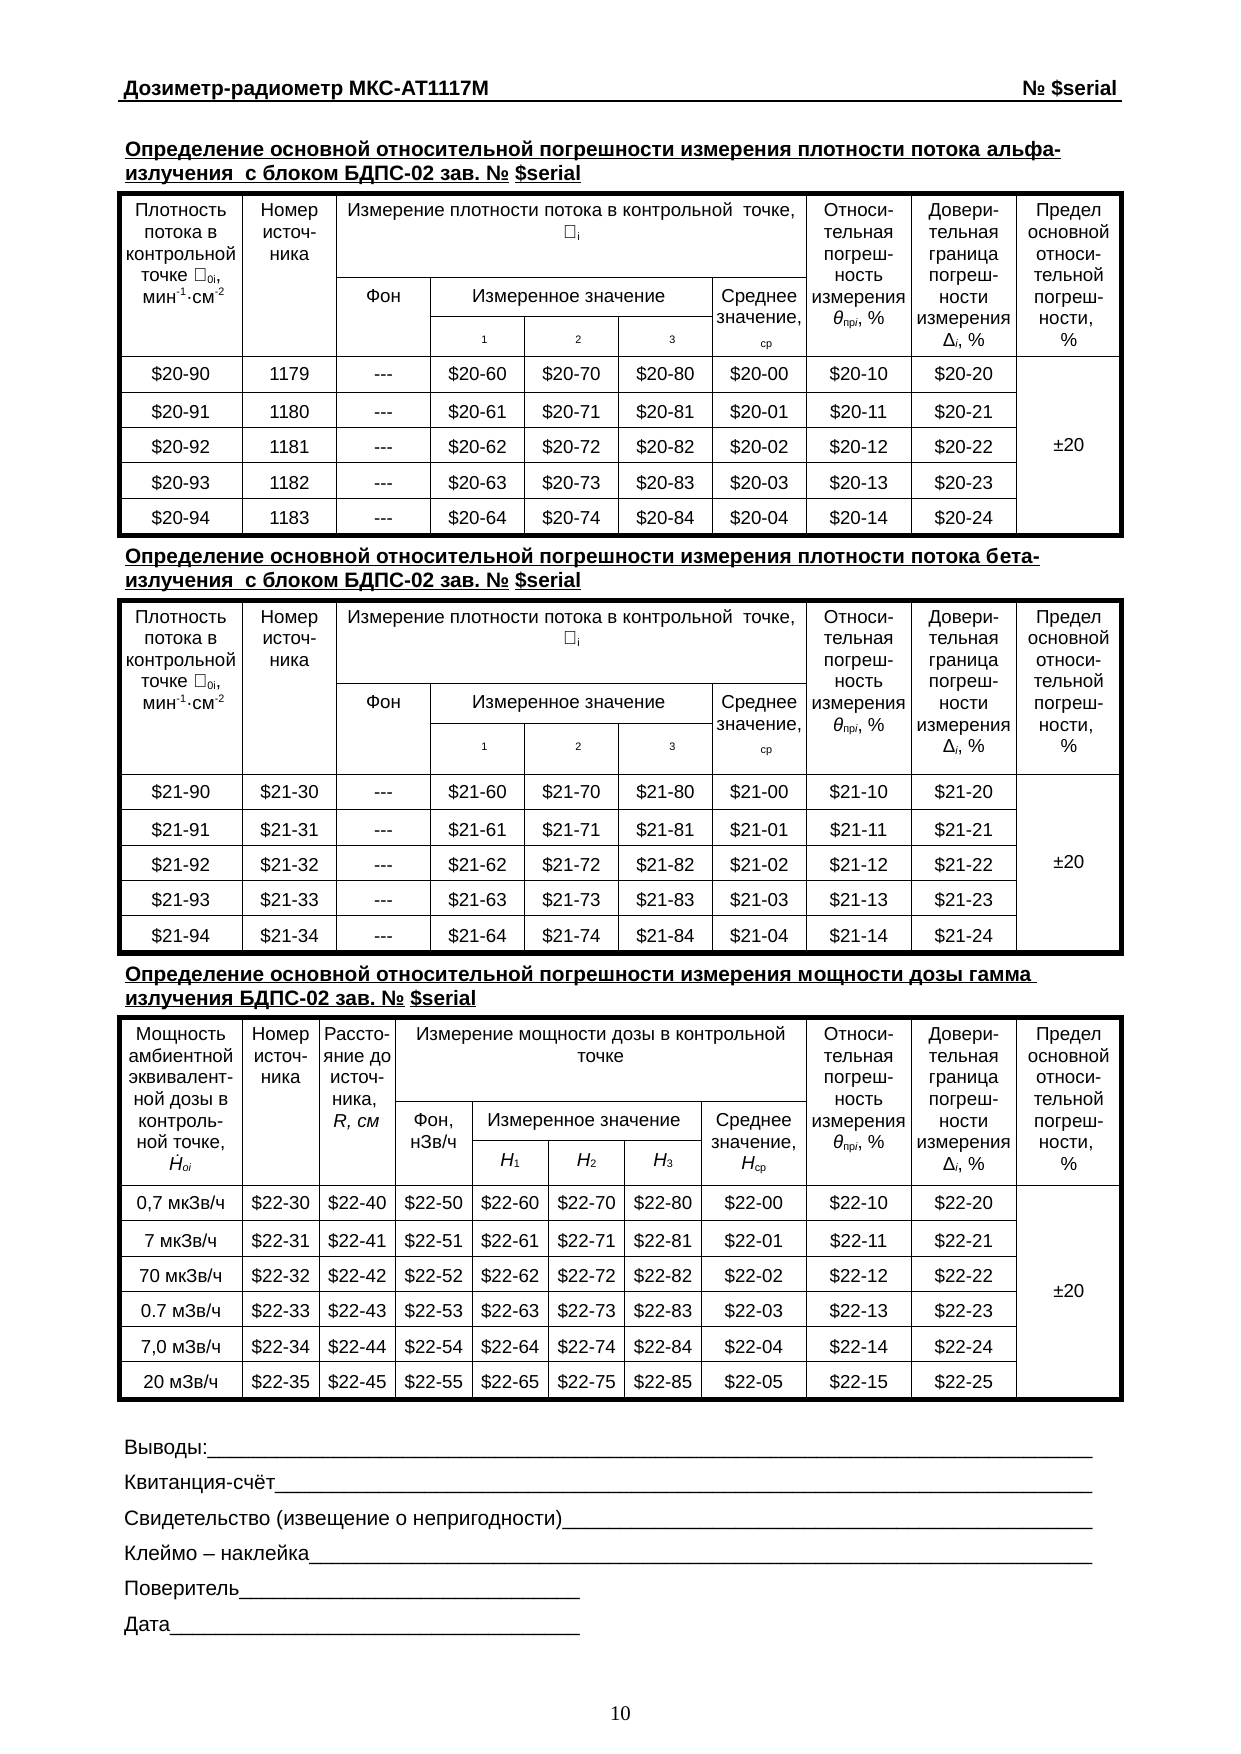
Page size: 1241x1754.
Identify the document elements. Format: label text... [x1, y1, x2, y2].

table_cell $21-13 [807, 881, 911, 915]
table_cell $21-92 [122, 846, 242, 880]
table_cell $20-62 [431, 428, 524, 462]
table_cell Мощность амбиентной эквивалент-ной дозы в контроль- ной точке, Ḣoi [122, 1020, 242, 1185]
table_cell $22-55 [396, 1362, 472, 1397]
table_cell $21-63 [431, 881, 524, 915]
table_cell ±20 [1017, 357, 1119, 533]
table_cell $22-51 [396, 1221, 472, 1256]
table_cell $21-01 [713, 810, 806, 844]
table_cell 2 [525, 317, 618, 356]
table_cell 3 [619, 317, 712, 356]
table_cell $22-12 [807, 1257, 911, 1291]
table_cell $21-30 [243, 775, 336, 809]
table_cell 7,0 мЗв/ч [122, 1327, 242, 1361]
table_cell $22-71 [549, 1221, 624, 1256]
table_cell Измеренное значение [431, 684, 712, 723]
table_cell $20-00 [713, 357, 806, 392]
table_cell Предел основной относи-тельной погреш-ности, % [1017, 603, 1119, 774]
table_cell $22-21 [912, 1221, 1016, 1256]
table_cell --- [337, 916, 430, 950]
table_cell $21-00 [713, 775, 806, 809]
table_cell $21-32 [243, 846, 336, 880]
table_cell $20-70 [525, 357, 618, 392]
table_cell Измеренное значение [431, 278, 712, 316]
table_cell Свидетельство (извещение о непригодности) [118, 1500, 1122, 1535]
table_cell $21-21 [912, 810, 1016, 844]
table_cell $20-71 [525, 393, 618, 427]
table_cell Относи-тельная погреш-ность измерения θпрi, % [807, 1020, 911, 1185]
table_cell $21-12 [807, 846, 911, 880]
table_cell $22-41 [320, 1221, 395, 1256]
table_cell Квитанция-счёт [118, 1464, 1122, 1500]
table_cell 70 мкЗв/ч [122, 1257, 242, 1291]
table_cell Фон [337, 684, 430, 774]
table_cell $20-20 [912, 357, 1016, 392]
table_cell --- [337, 499, 430, 533]
table_cell 1183 [243, 499, 336, 533]
table_cell $21-90 [122, 775, 242, 809]
table_cell 3 [619, 724, 712, 774]
table_cell $20-13 [807, 463, 911, 497]
table_cell $22-33 [243, 1292, 319, 1326]
table_cell $22-80 [625, 1186, 701, 1220]
table_cell Измерение плотности потока в контрольной точке, i [337, 196, 806, 277]
table_cell $20-24 [912, 499, 1016, 533]
table_cell $22-05 [702, 1362, 806, 1397]
table_cell --- [337, 393, 430, 427]
table_cell --- [337, 810, 430, 844]
table_cell Среднее значение, ср [713, 278, 806, 356]
table_cell $22-81 [625, 1221, 701, 1256]
table_cell $22-63 [473, 1292, 548, 1326]
table_cell $20-21 [912, 393, 1016, 427]
table_cell $20-60 [431, 357, 524, 392]
table_cell $20-84 [619, 499, 712, 533]
table_cell $22-01 [702, 1221, 806, 1256]
table_cell $20-04 [713, 499, 806, 533]
table_cell 1182 [243, 463, 336, 497]
table_cell $21-23 [912, 881, 1016, 915]
table_cell $22-50 [396, 1186, 472, 1220]
table_cell Рассто-яние до источ-ника, R, см [320, 1020, 395, 1185]
table_cell $20-73 [525, 463, 618, 497]
table_cell 7 мкЗв/ч [122, 1221, 242, 1256]
table_cell $22-60 [473, 1186, 548, 1220]
table_cell $22-31 [243, 1221, 319, 1256]
table_cell $21-60 [431, 775, 524, 809]
table_cell $22-74 [549, 1327, 624, 1361]
table_cell $20-90 [122, 357, 242, 392]
table_cell $22-53 [396, 1292, 472, 1326]
table_cell $22-62 [473, 1257, 548, 1291]
table_cell $21-04 [713, 916, 806, 950]
table_cell Поверитель [118, 1571, 1122, 1606]
table_cell Фон [337, 278, 430, 356]
table_cell $22-72 [549, 1257, 624, 1291]
table_cell $22-10 [807, 1186, 911, 1220]
table_header Выводы: [118, 1429, 1122, 1464]
table_cell $21-93 [122, 881, 242, 915]
table_cell $22-52 [396, 1257, 472, 1291]
table_cell Довери-тельная граница погреш-ности измерения Δi, % [912, 1020, 1016, 1185]
table_cell $22-00 [702, 1186, 806, 1220]
table_cell $20-61 [431, 393, 524, 427]
table_cell --- [337, 881, 430, 915]
table_cell Измерение мощности дозы в контрольной точке [396, 1020, 806, 1101]
table_cell H3 [625, 1141, 701, 1185]
table_cell Относи-тельная погреш-ность измерения θпрi, % [807, 603, 911, 774]
table_cell $22-03 [702, 1292, 806, 1326]
table_cell $21-14 [807, 916, 911, 950]
table_cell $21-74 [525, 916, 618, 950]
table_cell 0,7 мкЗв/ч [122, 1186, 242, 1220]
table_cell $21-02 [713, 846, 806, 880]
table_cell 1181 [243, 428, 336, 462]
table_cell --- [337, 357, 430, 392]
table_cell $22-84 [625, 1327, 701, 1361]
table_cell $22-13 [807, 1292, 911, 1326]
table_cell $22-11 [807, 1221, 911, 1256]
table_cell $21-81 [619, 810, 712, 844]
table_cell 20 мЗв/ч [122, 1362, 242, 1397]
table_cell $22-44 [320, 1327, 395, 1361]
table_cell Измеренное значение [473, 1102, 701, 1140]
table_cell $22-54 [396, 1327, 472, 1361]
table_cell $20-12 [807, 428, 911, 462]
table_cell Номер источ-ника [243, 1020, 319, 1185]
table_cell --- [337, 775, 430, 809]
table_cell $22-24 [912, 1327, 1016, 1361]
table_cell $22-45 [320, 1362, 395, 1397]
table_cell $21-11 [807, 810, 911, 844]
table_cell $20-01 [713, 393, 806, 427]
table_cell $21-94 [122, 916, 242, 950]
table_cell $21-80 [619, 775, 712, 809]
table_cell $22-83 [625, 1292, 701, 1326]
table_cell Предел основной относи-тельной погреш-ности, % [1017, 1020, 1119, 1185]
table_header Определение основной относительной погрешности измерения плотности потока бета-излучения с блоком БДПС-02 зав. № $serial [119, 538, 1121, 597]
table_cell $22-85 [625, 1362, 701, 1397]
table_cell $22-32 [243, 1257, 319, 1291]
table_cell $22-23 [912, 1292, 1016, 1326]
table_cell 2 [525, 724, 618, 774]
table_cell $22-65 [473, 1362, 548, 1397]
table_cell Измерение плотности потока в контрольной точке, i [337, 603, 806, 683]
table_cell $22-22 [912, 1257, 1016, 1291]
table_cell --- [337, 463, 430, 497]
table_cell $22-35 [243, 1362, 319, 1397]
table_cell 1 [431, 317, 524, 356]
table_cell $22-30 [243, 1186, 319, 1220]
table_cell $21-33 [243, 881, 336, 915]
table_cell $20-22 [912, 428, 1016, 462]
table_cell $20-23 [912, 463, 1016, 497]
table_cell $21-34 [243, 916, 336, 950]
table_cell Среднее значение, ср [713, 684, 806, 774]
table_cell $22-70 [549, 1186, 624, 1220]
table_cell $20-91 [122, 393, 242, 427]
table_cell $21-10 [807, 775, 911, 809]
table_cell $21-64 [431, 916, 524, 950]
table_cell 0.7 мЗв/ч [122, 1292, 242, 1326]
table_cell $22-02 [702, 1257, 806, 1291]
table_cell $22-75 [549, 1362, 624, 1397]
table_cell $21-20 [912, 775, 1016, 809]
table_cell --- [337, 846, 430, 880]
table_cell --- [337, 428, 430, 462]
table_cell $22-04 [702, 1327, 806, 1361]
table_cell $20-94 [122, 499, 242, 533]
table_cell $20-81 [619, 393, 712, 427]
table_cell $22-14 [807, 1327, 911, 1361]
table_cell $22-61 [473, 1221, 548, 1256]
table_cell 1179 [243, 357, 336, 392]
table_cell $21-62 [431, 846, 524, 880]
table_cell $21-24 [912, 916, 1016, 950]
table_cell $22-25 [912, 1362, 1016, 1397]
table_cell $22-64 [473, 1327, 548, 1361]
table_cell $21-82 [619, 846, 712, 880]
table_cell ±20 [1017, 775, 1119, 950]
table_cell $22-42 [320, 1257, 395, 1291]
table_cell $22-40 [320, 1186, 395, 1220]
table_cell Фон, нЗв/ч [396, 1102, 472, 1185]
table_cell $21-84 [619, 916, 712, 950]
table_cell $21-71 [525, 810, 618, 844]
table_cell Дата [118, 1606, 1122, 1641]
table_cell Клеймо – наклейка [118, 1535, 1122, 1571]
table_cell $20-63 [431, 463, 524, 497]
table_cell Предел основной относи-тельной погреш-ности, % [1017, 196, 1119, 356]
table_cell $20-03 [713, 463, 806, 497]
table_cell $20-64 [431, 499, 524, 533]
table_cell ±20 [1017, 1186, 1119, 1397]
table_cell Номер источ-ника [243, 196, 336, 356]
table_cell $20-92 [122, 428, 242, 462]
table_cell Номер источ-ника [243, 603, 336, 774]
table_cell $20-02 [713, 428, 806, 462]
table_cell Среднее значение, Hср [702, 1102, 806, 1185]
table_cell $21-72 [525, 846, 618, 880]
table_cell $20-74 [525, 499, 618, 533]
table_cell Плотность потока в контрольной точке 0i, мин-1·см-2 [122, 196, 242, 356]
table_cell $20-14 [807, 499, 911, 533]
table_cell $21-31 [243, 810, 336, 844]
table_cell $20-10 [807, 357, 911, 392]
table_cell $22-34 [243, 1327, 319, 1361]
table_cell H1 [473, 1141, 548, 1185]
table_cell $20-11 [807, 393, 911, 427]
table_cell $21-03 [713, 881, 806, 915]
table_cell $22-20 [912, 1186, 1016, 1220]
table_cell $21-22 [912, 846, 1016, 880]
table_cell $22-82 [625, 1257, 701, 1291]
table_cell $21-70 [525, 775, 618, 809]
table_cell $22-43 [320, 1292, 395, 1326]
table_cell Относи-тельная погреш-ность измерения θпрi, % [807, 196, 911, 356]
table_cell $21-61 [431, 810, 524, 844]
table_cell Довери-тельная граница погреш-ности измерения Δi, % [912, 196, 1016, 356]
table_cell H2 [549, 1141, 624, 1185]
table_cell Плотность потока в контрольной точке 0i, мин-1·см-2 [122, 603, 242, 774]
table_cell $20-83 [619, 463, 712, 497]
table_cell 1180 [243, 393, 336, 427]
table_cell $20-82 [619, 428, 712, 462]
table_cell $20-80 [619, 357, 712, 392]
table_cell $22-73 [549, 1292, 624, 1326]
table_header Определение основной относительной погрешности измерения плотности потока альфа-излучения с блоком БДПС-02 зав. № $serial [119, 132, 1121, 191]
table_cell 1 [431, 724, 524, 774]
table_cell $20-93 [122, 463, 242, 497]
table_cell Довери-тельная граница погреш-ности измерения Δi, % [912, 603, 1016, 774]
table_cell $21-91 [122, 810, 242, 844]
table_cell $22-15 [807, 1362, 911, 1397]
table_cell $21-73 [525, 881, 618, 915]
table_cell $20-72 [525, 428, 618, 462]
table_cell $21-83 [619, 881, 712, 915]
table_header Определение основной относительной погрешности измерения мощности дозы гамма излучения БДПС-02 зав. № $serial [119, 956, 1121, 1015]
